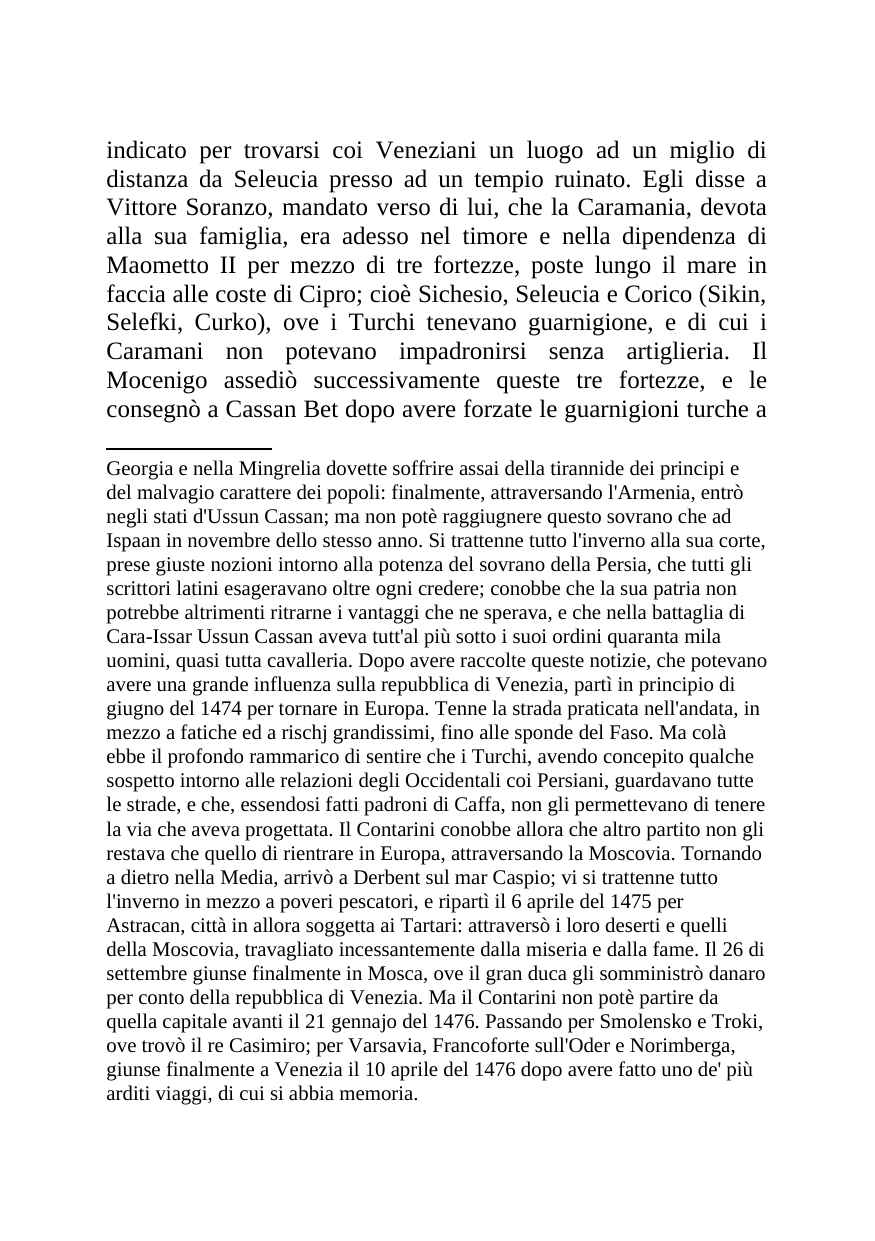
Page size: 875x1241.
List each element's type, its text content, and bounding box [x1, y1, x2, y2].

text Georgia e nella Mingrelia dovette soffrire assai della tirannide dei principi e del malvagio carattere dei popoli: finalmente, attraversando l'Armenia, entrò negli stati d'Ussun Cassan; ma non potè raggiugnere questo sovrano che ad Ispaan in novembre dello stesso anno. Si trattenne tutto l'inverno alla sua corte, prese giuste nozioni intorno alla potenza del sovrano della Persia, che tutti gli scrittori latini esageravano oltre ogni credere; conobbe che la sua patria non potrebbe altrimenti ritrarne i vantaggi che ne sperava, e che nella battaglia di Cara-Issar Ussun Cassan aveva tutt'al più sotto i suoi ordini quaranta mila uomini, quasi tutta cavalleria. Dopo avere raccolte queste notizie, che potevano avere una grande influenza sulla repubblica di Venezia, partì in principio di giugno del 1474 per tornare in Europa. Tenne la strada praticata nell'andata, in mezzo a fatiche ed a rischj grandissimi, fino alle sponde del Faso. Ma colà ebbe il profondo rammarico di sentire che i Turchi, avendo concepito qualche sospetto intorno alle relazioni degli Occidentali coi Persiani, guardavano tutte le strade, e che, essendosi fatti padroni di Caffa, non gli permettevano di tenere la via che aveva progettata. Il Contarini conobbe allora che altro partito non gli restava che quello di rientrare in Europa, attraversando la Moscovia. Tornando a dietro nella Media, arrivò a Derbent sul mar Caspio; vi si trattenne tutto l'inverno in mezzo a poveri pescatori, e ripartì il 6 aprile del 1475 per Astracan, città in allora soggetta ai Tartari: attraversò i loro deserti e quelli della Moscovia, travagliato incessantemente dalla miseria e dalla fame. Il 26 di settembre giunse finalmente in Mosca, ove il gran duca gli somministrò danaro per conto della repubblica di Venezia. Ma il Contarini non potè partire da quella capitale avanti il 21 gennajo del 1476. Passando per Smolensko e Troki, ove trovò il re Casimiro; per Varsavia, Francoforte sull'Oder e Norimberga, giunse finalmente a Venezia il 10 aprile del 1476 dopo avere fatto uno de' più arditi viaggi, di cui si abbia memoria. [106, 456, 768, 1105]
text indicato per trovarsi coi Veneziani un luogo ad un miglio di distanza da Seleucia presso ad un tempio ruinato. Egli disse a Vittore Soranzo, mandato verso di lui, che la Caramania, devota alla sua famiglia, era adesso nel timore e nella dipendenza di Maometto II per mezzo di tre fortezze, poste lungo il mare in faccia alle coste di Cipro; cioè Sichesio, Seleucia e Corico (Sikin, Selefki, Curko), ove i Turchi tenevano guarnigione, e di cui i Caramani non potevano impadronirsi senza artiglieria. Il Mocenigo assediò successivamente queste tre fortezze, e le consegnò a Cassan Bet dopo avere forzate le guarnigioni turche a [106, 135, 768, 422]
